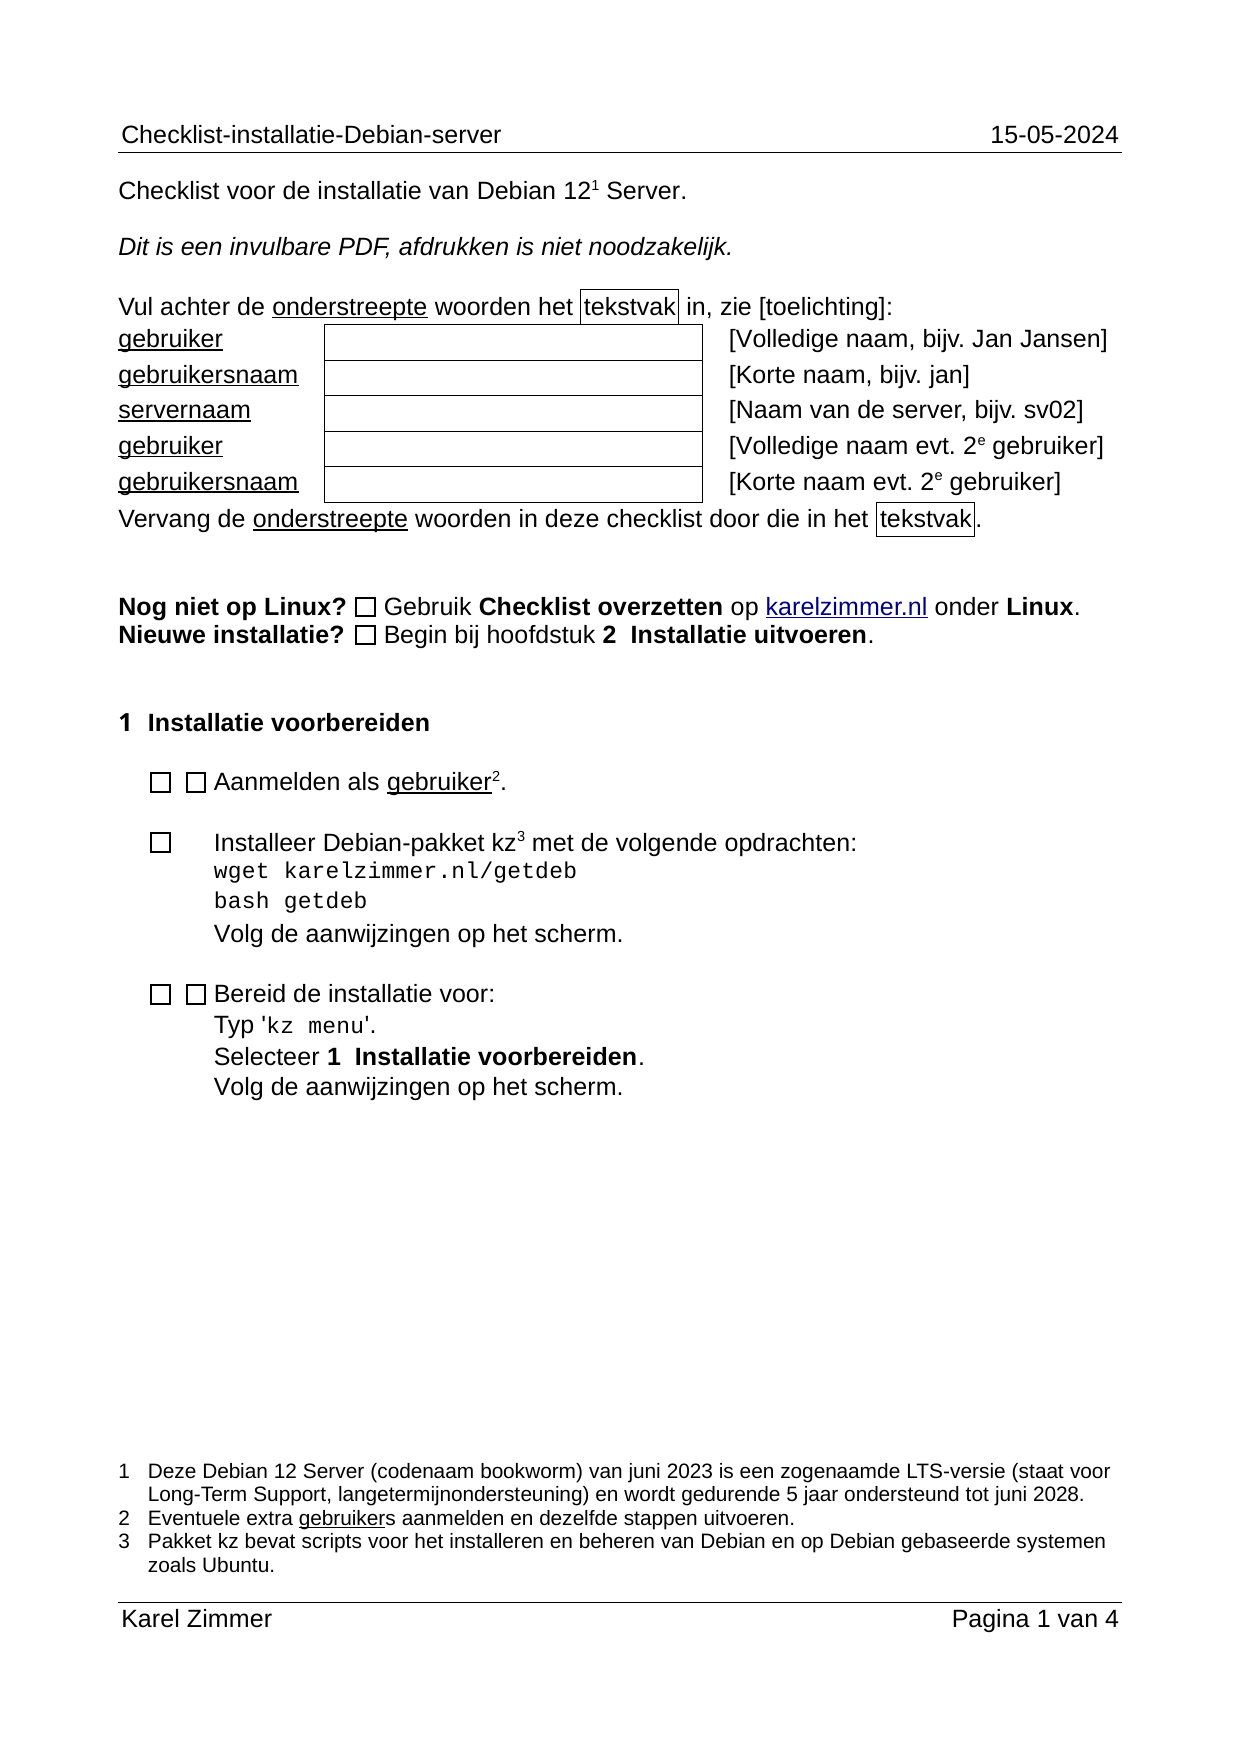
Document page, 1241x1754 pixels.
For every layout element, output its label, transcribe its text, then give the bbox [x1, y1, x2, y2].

table_cell [177, 949, 213, 979]
table_cell [142, 798, 177, 828]
table_cell [142, 828, 177, 858]
table_cell [142, 1010, 177, 1041]
text Nog niet op Linux? Gebruik Checklist overzetten op karelzimmer.nl onder Linux. [118, 593, 1122, 621]
text GEBRUIKER [118, 431, 324, 466]
table_cell [213, 949, 1122, 979]
text Nieuwe installatie? Begin bij hoofdstuk 2 Installatie uitvoeren. [118, 621, 1122, 649]
table_header Aanmelden als gebruiker. [213, 767, 1122, 797]
table_cell [118, 888, 142, 919]
table_cell Selecteer 1 Installatie voorbereiden. [213, 1041, 1122, 1072]
table_cell [177, 798, 213, 828]
table_header [142, 767, 177, 797]
table_cell [118, 798, 142, 828]
table_cell [118, 1010, 142, 1041]
table_cell [177, 858, 213, 888]
table_cell [213, 798, 1122, 828]
list Installatie voorbereiden [118, 705, 1122, 739]
table_cell [118, 949, 142, 979]
table_cell [177, 979, 213, 1009]
text GEBRUIKER [118, 324, 324, 360]
text . [975, 502, 1122, 537]
table_cell Typ 'kz menu'. [213, 1010, 1122, 1041]
table_header [118, 767, 142, 797]
text GEBRUIKERSNaaM [118, 466, 324, 502]
text [Korte naam, bijv. jan] [703, 360, 1122, 395]
text Deze Debian 12 Server (codenaam bookworm) van juni 2023 is een zogenaamde LTS-versie (staat voor Long-Term Support, langetermijnondersteuning) en wordt gedurende 5 jaar ondersteund tot juni 2028. [118, 1459, 1122, 1506]
table_cell [118, 1072, 142, 1102]
table_cell [142, 1072, 177, 1102]
text [Korte naam evt. 2e gebruiker] [703, 466, 1122, 502]
text tekstvak [581, 290, 678, 324]
table_cell [177, 1010, 213, 1041]
table_cell [142, 949, 177, 979]
table_cell [118, 1041, 142, 1072]
table_cell [142, 888, 177, 919]
table_cell [118, 979, 142, 1009]
text [Volledige naam evt. 2e gebruiker] [703, 431, 1122, 466]
text Dit is een invulbare PDF, afdrukken is niet noodzakelijk. [118, 233, 1122, 261]
text Vul achter de ONDERSTREEPTE woorden het [118, 289, 580, 324]
table_cell [177, 888, 213, 919]
text in, zie [toelichting]: [679, 289, 1122, 324]
table_cell Volg de aanwijzingen op het scherm. [213, 919, 1122, 949]
table_cell Installeer Debian-pakket kz met de volgende opdrachten: [213, 828, 1122, 858]
table_cell Bereid de installatie voor: [213, 979, 1122, 1009]
table_cell [177, 919, 213, 949]
table_cell [118, 919, 142, 949]
text serverNAAM [118, 395, 324, 431]
table_cell Volg de aanwijzingen op het scherm. [213, 1072, 1122, 1102]
table_cell bash getdeb [213, 888, 1122, 919]
table_cell wget karelzimmer.nl/getdeb [213, 858, 1122, 888]
text [Volledige naam, bijv. Jan Jansen] [703, 324, 1122, 360]
text gebruikersnaam [118, 360, 324, 395]
table_cell [177, 1041, 213, 1072]
table_header [177, 767, 213, 797]
table_cell [142, 919, 177, 949]
table_cell [177, 828, 213, 858]
text [Naam van de server, bijv. sv02] [703, 395, 1122, 431]
table_cell [118, 828, 142, 858]
text tekstvak [877, 503, 974, 536]
table_cell [118, 858, 142, 888]
text Checklist voor de installatie van Debian 12 Server. [118, 177, 1122, 205]
table_cell [142, 979, 177, 1009]
table_cell [142, 1041, 177, 1072]
table_cell [142, 858, 177, 888]
table_cell [177, 1072, 213, 1102]
text Vervang de ONDERSTREEPTE woorden in deze checklist door die in het [118, 502, 876, 537]
